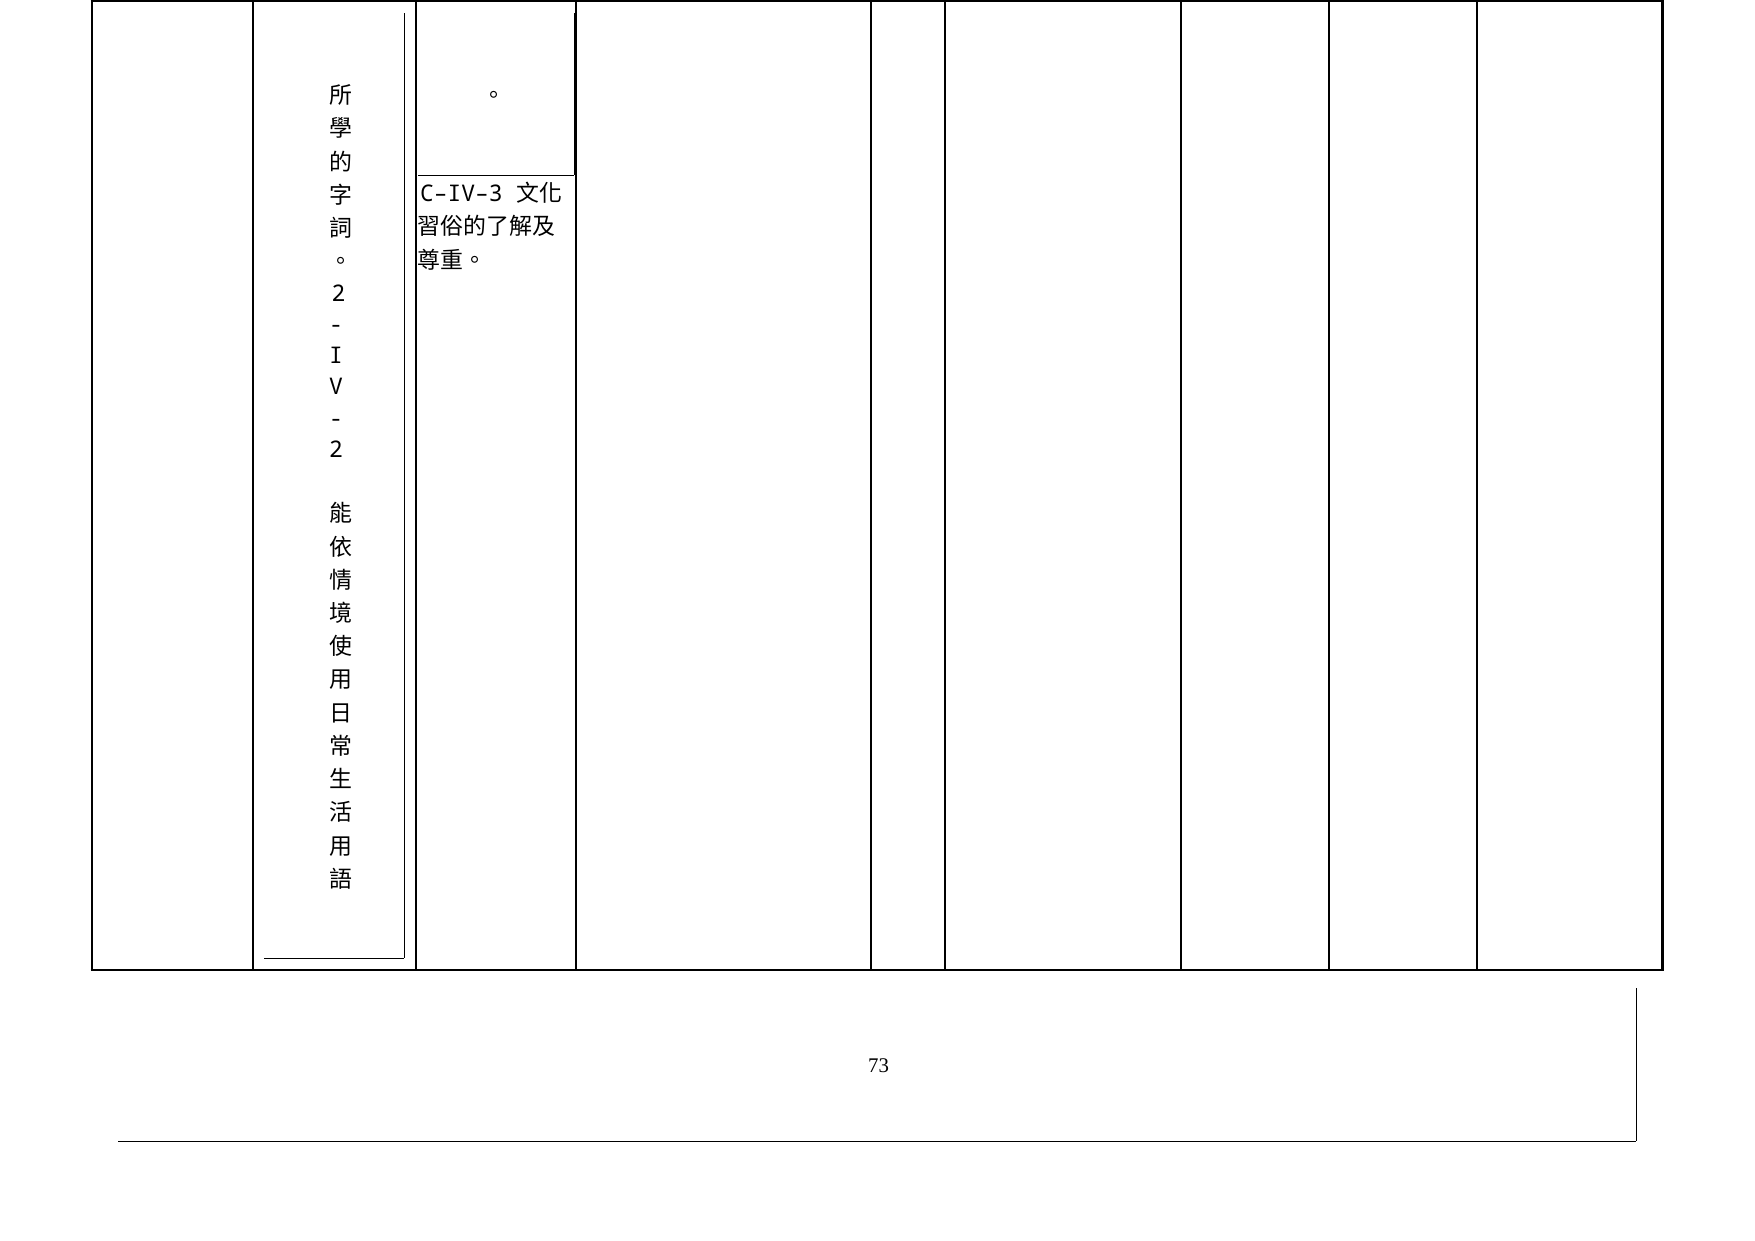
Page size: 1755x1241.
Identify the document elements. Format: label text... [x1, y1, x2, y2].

table_cell [1182, 2, 1328, 969]
table_cell [577, 2, 870, 969]
table_cell [946, 2, 1180, 969]
table_cell [1330, 2, 1476, 969]
table_cell [872, 2, 944, 969]
table_cell [1478, 2, 1661, 969]
table_cell 所學的字詞。 2-IV-2 能依情境使用日常生活用語 [254, 2, 415, 969]
table_cell 。 C–IV–3 文化習俗的了解及尊重。 [417, 2, 575, 969]
table_cell [93, 2, 252, 969]
